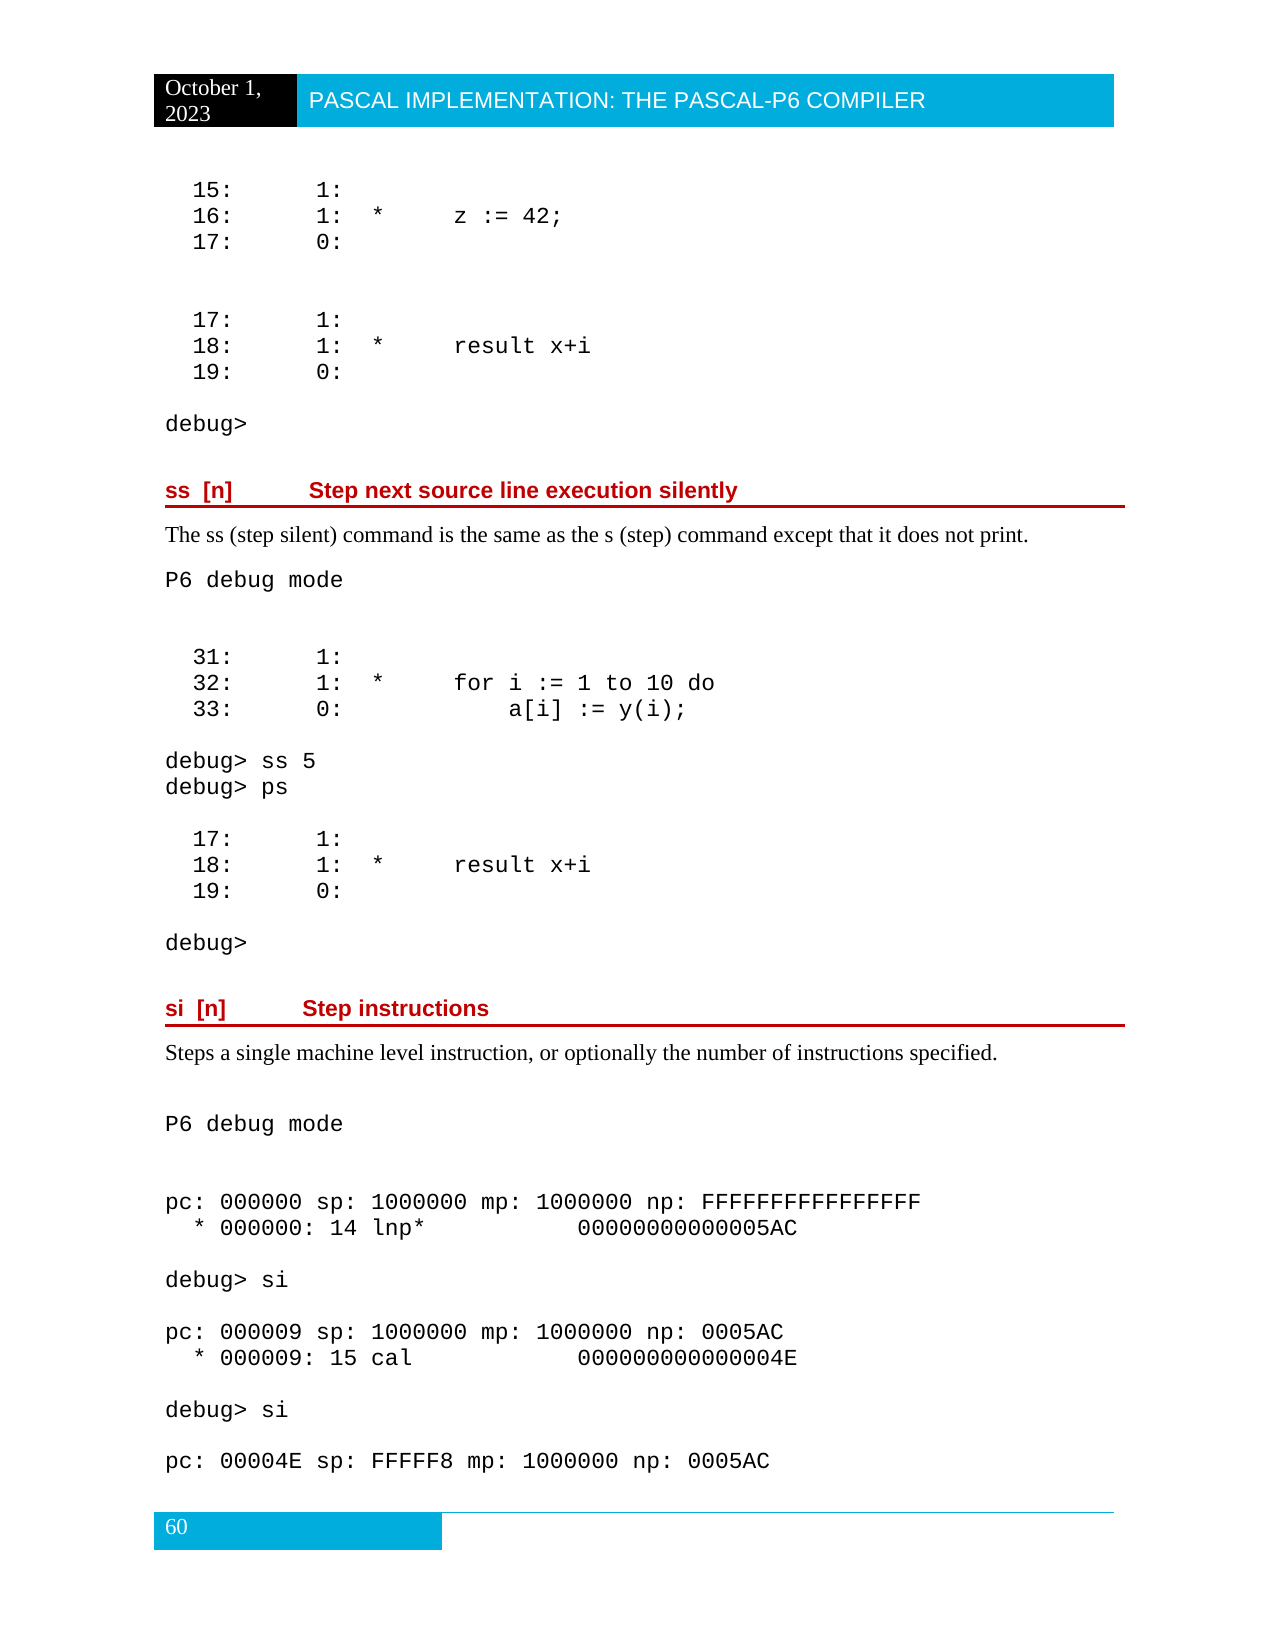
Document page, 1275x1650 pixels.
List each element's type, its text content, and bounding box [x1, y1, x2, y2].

text * 000009: 15 cal 000000000000004E [165, 1346, 1125, 1372]
text 17: 0: [165, 231, 1125, 257]
text 19: 0: [165, 879, 1125, 905]
text debug> ps [165, 775, 1125, 801]
text 32: 1: * for i := 1 to 10 do [165, 672, 1125, 698]
text P6 debug mode [165, 1113, 1125, 1138]
text 19: 0: [165, 360, 1125, 386]
text 18: 1: * result x+i [165, 853, 1125, 879]
text 15: 1: [165, 179, 1125, 205]
text Steps a single machine level instruction, or optionally the number of instructions specified. [165, 1039, 1125, 1066]
text pc: 00004E sp: FFFFF8 mp: 1000000 np: 0005AC [165, 1450, 1125, 1476]
text debug> si [165, 1398, 1125, 1424]
text * 000000: 14 lnp* 00000000000005AC [165, 1216, 1125, 1242]
text 18: 1: * result x+i [165, 334, 1125, 360]
text P6 debug mode [165, 568, 1125, 594]
text debug> [165, 412, 1125, 438]
text 16: 1: * z := 42; [165, 205, 1125, 231]
text debug> si [165, 1268, 1125, 1294]
subtitle ss [n] Step next source line execution silently [165, 477, 1125, 505]
text debug> ss 5 [165, 749, 1125, 775]
text The ss (step silent) command is the same as the s (step) command except that it does not print. [165, 521, 1125, 547]
text 33: 0: a[i] := y(i); [165, 698, 1125, 723]
text 17: 1: [165, 827, 1125, 853]
text debug> [165, 931, 1125, 957]
text pc: 000000 sp: 1000000 mp: 1000000 np: FFFFFFFFFFFFFFFF [165, 1190, 1125, 1216]
text 17: 1: [165, 308, 1125, 334]
text pc: 000009 sp: 1000000 mp: 1000000 np: 0005AC [165, 1320, 1125, 1346]
text 31: 1: [165, 646, 1125, 672]
subtitle si [n] Step instructions [165, 995, 1125, 1024]
